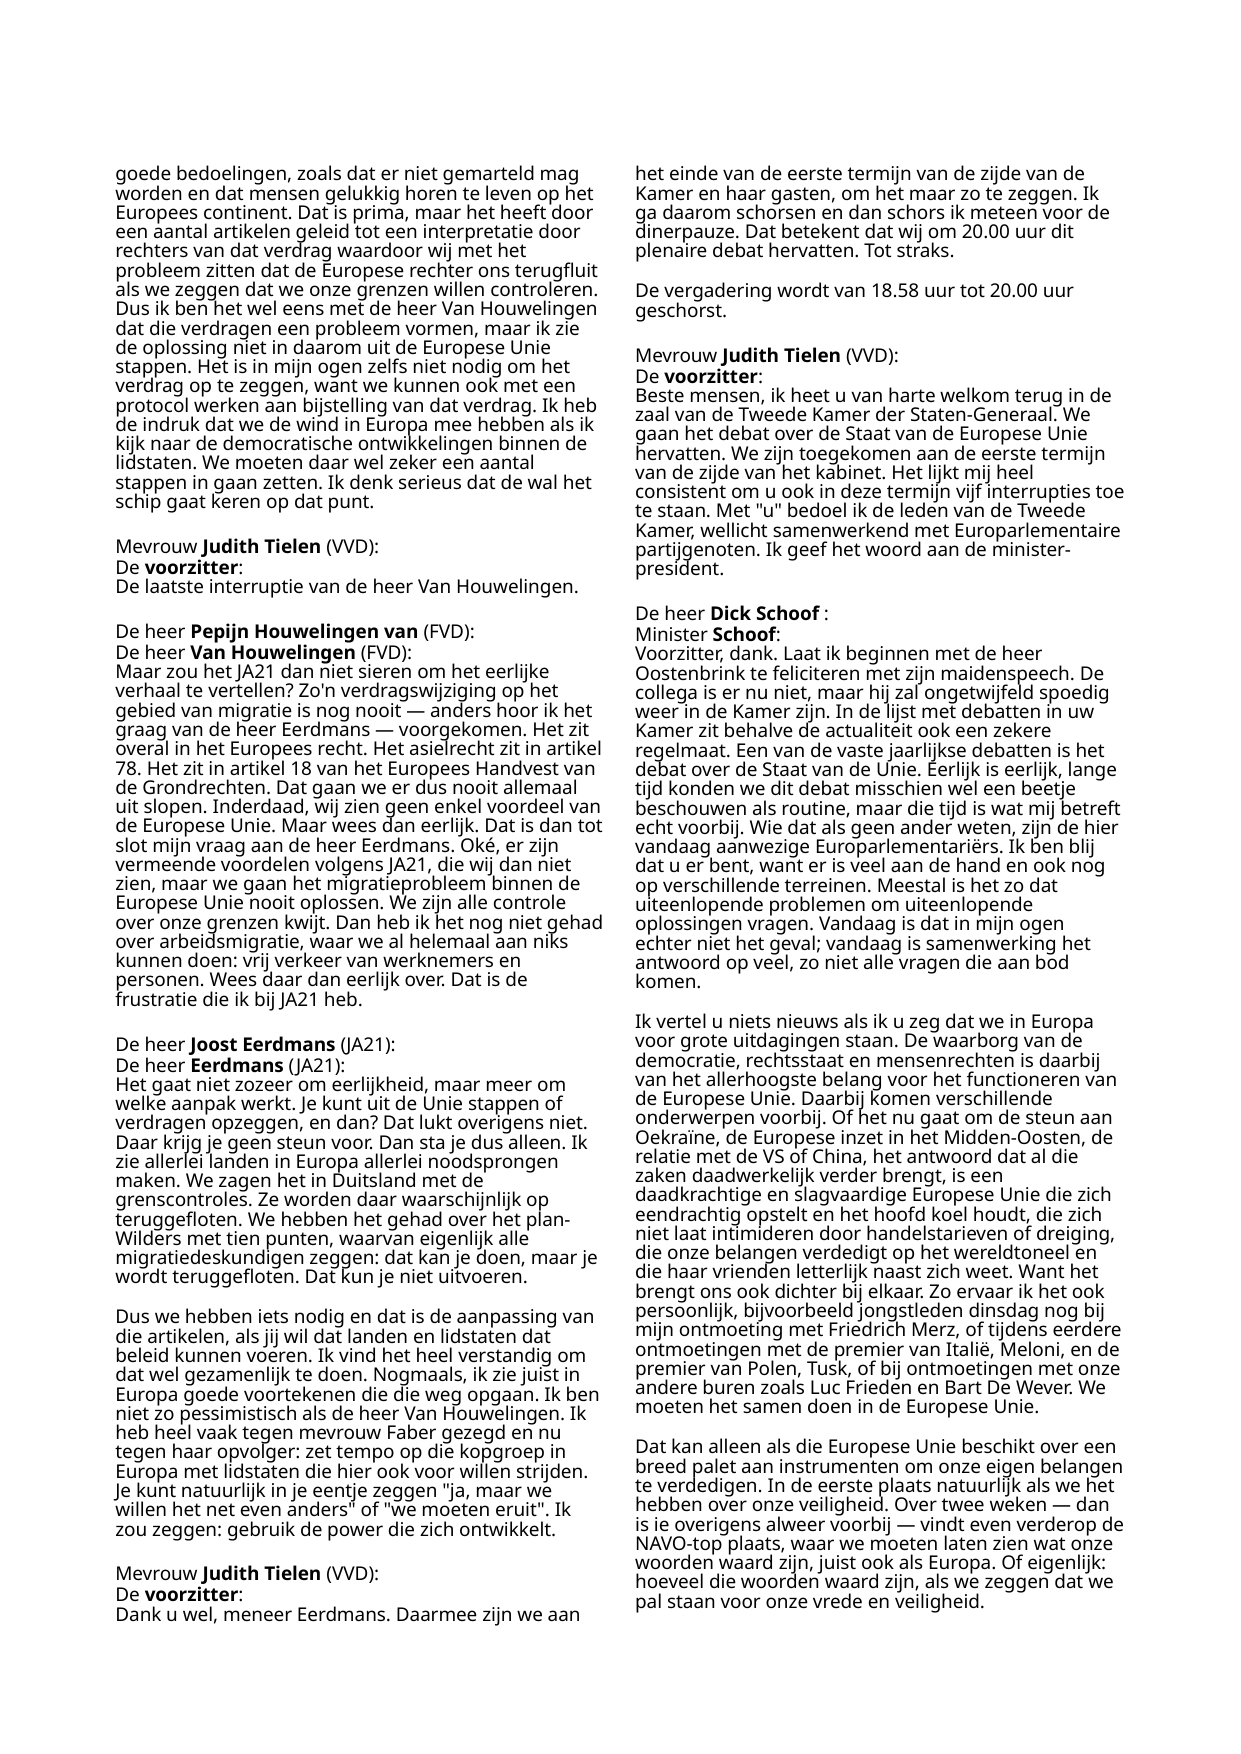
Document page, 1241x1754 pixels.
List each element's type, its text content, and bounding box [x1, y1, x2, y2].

text De heer Joost Eerdmans (JA21): [115, 1031, 605, 1057]
text Maar zou het JA21 dan niet sieren om het eerlijke verhaal te vertellen? Zo'n verdragswijziging op het gebied van migratie is nog nooit — anders hoor ik het graag van de heer Eerdmans — voorgekomen. Het zit overal in het Europees recht. Het asielrecht zit in artikel 78. Het zit in artikel 18 van het Europees Handvest van de Grondrechten. Dat gaan we er dus nooit allemaal uit slopen. Inderdaad, wij zien geen enkel voordeel van de Europese Unie. Maar wees dan eerlijk. Dat is dan tot slot mijn vraag aan de heer Eerdmans. Oké, er zijn vermeende voordelen volgens JA21, die wij dan niet zien, maar we gaan het migratieprobleem binnen de Europese Unie nooit oplossen. We zijn alle controle over onze grenzen kwijt. Dan heb ik het nog niet gehad over arbeidsmigratie, waar we al helemaal aan niks kunnen doen: vrij verkeer van werknemers en personen. Wees daar dan eerlijk over. Dat is de frustratie die ik bij JA21 heb. [115, 663, 605, 1010]
text De laatste interruptie van de heer Van Houwelingen. [115, 578, 605, 597]
text De heer Dick Schoof : [635, 600, 1125, 626]
text De voorzitter: [115, 1586, 605, 1606]
text Beste mensen, ik heet u van harte welkom terug in de zaal van de Tweede Kamer der Staten-Generaal. We gaan het debat over de Staat van de Europese Unie hervatten. We zijn toegekomen aan de eerste termijn van de zijde van het kabinet. Het lijkt mij heel consistent om u ook in deze termijn vijf interrupties toe te staan. Met "u" bedoel ik de leden van de Tweede Kamer, wellicht samenwerkend met Europarlementaire partijgenoten. Ik geef het woord aan de minister-president. [635, 387, 1125, 579]
text De heer Eerdmans (JA21): [115, 1057, 605, 1076]
text Het gaat niet zozeer om eerlijkheid, maar meer om welke aanpak werkt. Je kunt uit de Unie stappen of verdragen opzeggen, en dan? Dat lukt overigens niet. Daar krijg je geen steun voor. Dan sta je dus alleen. Ik zie allerlei landen in Europa allerlei noodsprongen maken. We zagen het in Duitsland met de grenscontroles. Ze worden daar waarschijnlijk op teruggefloten. We hebben het gehad over het plan-Wilders met tien punten, waarvan eigenlijk alle migratiedeskundigen zeggen: dat kan je doen, maar je wordt teruggefloten. Dat kun je niet uitvoeren. [115, 1076, 605, 1288]
text Minister Schoof: [635, 626, 1125, 645]
text De voorzitter: [635, 368, 1125, 387]
text Mevrouw Judith Tielen (VVD): [115, 1561, 605, 1586]
text De vergadering wordt van 18.58 uur tot 20.00 uur geschorst. [635, 282, 1125, 321]
text De heer Van Houwelingen (FVD): [115, 644, 605, 663]
text Mevrouw Judith Tielen (VVD): [115, 533, 605, 559]
text Dank u wel, meneer Eerdmans. Daarmee zijn we aan [115, 1606, 605, 1625]
text het einde van de eerste termijn van de zijde van de Kamer en haar gasten, om het maar zo te zeggen. Ik ga daarom schorsen en dan schors ik meteen voor de dinerpauze. Dat betekent dat wij om 20.00 uur dit plenaire debat hervatten. Tot straks. [635, 165, 1125, 262]
text Dat kan alleen als die Europese Unie beschikt over een breed palet aan instrumenten om onze eigen belangen te verdedigen. In de eerste plaats natuurlijk als we het hebben over onze veiligheid. Over twee weken — dan is ie overigens alweer voorbij — vindt even verderop de NAVO-top plaats, waar we moeten laten zien wat onze woorden waard zijn, juist ook als Europa. Of eigenlijk: hoeveel die woorden waard zijn, als we zeggen dat we pal staan voor onze vrede en veiligheid. [635, 1438, 1125, 1612]
text De voorzitter: [115, 559, 605, 578]
text Mevrouw Judith Tielen (VVD): [635, 342, 1125, 368]
text De heer Pepijn Houwelingen van (FVD): [115, 618, 605, 644]
text Voorzitter, dank. Laat ik beginnen met de heer Oostenbrink te feliciteren met zijn maidenspeech. De collega is er nu niet, maar hij zal ongetwijfeld spoedig weer in de Kamer zijn. In de lijst met debatten in uw Kamer zit behalve de actualiteit ook een zekere regelmaat. Een van de vaste jaarlijkse debatten is het debat over de Staat van de Unie. Eerlijk is eerlijk, lange tijd konden we dit debat misschien wel een beetje beschouwen als routine, maar die tijd is wat mij betreft echt voorbij. Wie dat als geen ander weten, zijn de hier vandaag aanwezige Europarlementariërs. Ik ben blij dat u er bent, want er is veel aan de hand en ook nog op verschillende terreinen. Meestal is het zo dat uiteenlopende problemen om uiteenlopende oplossingen vragen. Vandaag is dat in mijn ogen echter niet het geval; vandaag is samenwerking het antwoord op veel, zo niet alle vragen die aan bod komen. [635, 645, 1125, 992]
text Ik vertel u niets nieuws als ik u zeg dat we in Europa voor grote uitdagingen staan. De waarborg van de democratie, rechtsstaat en mensenrechten is daarbij van het allerhoogste belang voor het functioneren van de Europese Unie. Daarbij komen verschillende onderwerpen voorbij. Of het nu gaat om de steun aan Oekraïne, de Europese inzet in het Midden-Oosten, de relatie met de VS of China, het antwoord dat al die zaken daadwerkelijk verder brengt, is een daadkrachtige en slagvaardige Europese Unie die zich eendrachtig opstelt en het hoofd koel houdt, die zich niet laat intimideren door handelstarieven of dreiging, die onze belangen verdedigt op het wereldtoneel en die haar vrienden letterlijk naast zich weet. Want het brengt ons ook dichter bij elkaar. Zo ervaar ik het ook persoonlijk, bijvoorbeeld jongstleden dinsdag nog bij mijn ontmoeting met Friedrich Merz, of tijdens eerdere ontmoetingen met de premier van Italië, Meloni, en de premier van Polen, Tusk, of bij ontmoetingen met onze andere buren zoals Luc Frieden en Bart De Wever. We moeten het samen doen in de Europese Unie. [635, 1013, 1125, 1418]
text goede bedoelingen, zoals dat er niet gemarteld mag worden en dat mensen gelukkig horen te leven op het Europees continent. Dat is prima, maar het heeft door een aantal artikelen geleid tot een interpretatie door rechters van dat verdrag waardoor wij met het probleem zitten dat de Europese rechter ons terugfluit als we zeggen dat we onze grenzen willen controleren. Dus ik ben het wel eens met de heer Van Houwelingen dat die verdragen een probleem vormen, maar ik zie de oplossing niet in daarom uit de Europese Unie stappen. Het is in mijn ogen zelfs niet nodig om het verdrag op te zeggen, want we kunnen ook met een protocol werken aan bijstelling van dat verdrag. Ik heb de indruk dat we de wind in Europa mee hebben als ik kijk naar de democratische ontwikkelingen binnen de lidstaten. We moeten daar wel zeker een aantal stappen in gaan zetten. Ik denk serieus dat de wal het schip gaat keren op dat punt. [115, 165, 605, 512]
text Dus we hebben iets nodig en dat is de aanpassing van die artikelen, als jij wil dat landen en lidstaten dat beleid kunnen voeren. Ik vind het heel verstandig om dat wel gezamenlijk te doen. Nogmaals, ik zie juist in Europa goede voortekenen die die weg opgaan. Ik ben niet zo pessimistisch als de heer Van Houwelingen. Ik heb heel vaak tegen mevrouw Faber gezegd en nu tegen haar opvolger: zet tempo op die kopgroep in Europa met lidstaten die hier ook voor willen strijden. Je kunt natuurlijk in je eentje zeggen "ja, maar we willen het net even anders" of "we moeten eruit". Ik zou zeggen: gebruik de power die zich ontwikkelt. [115, 1308, 605, 1540]
